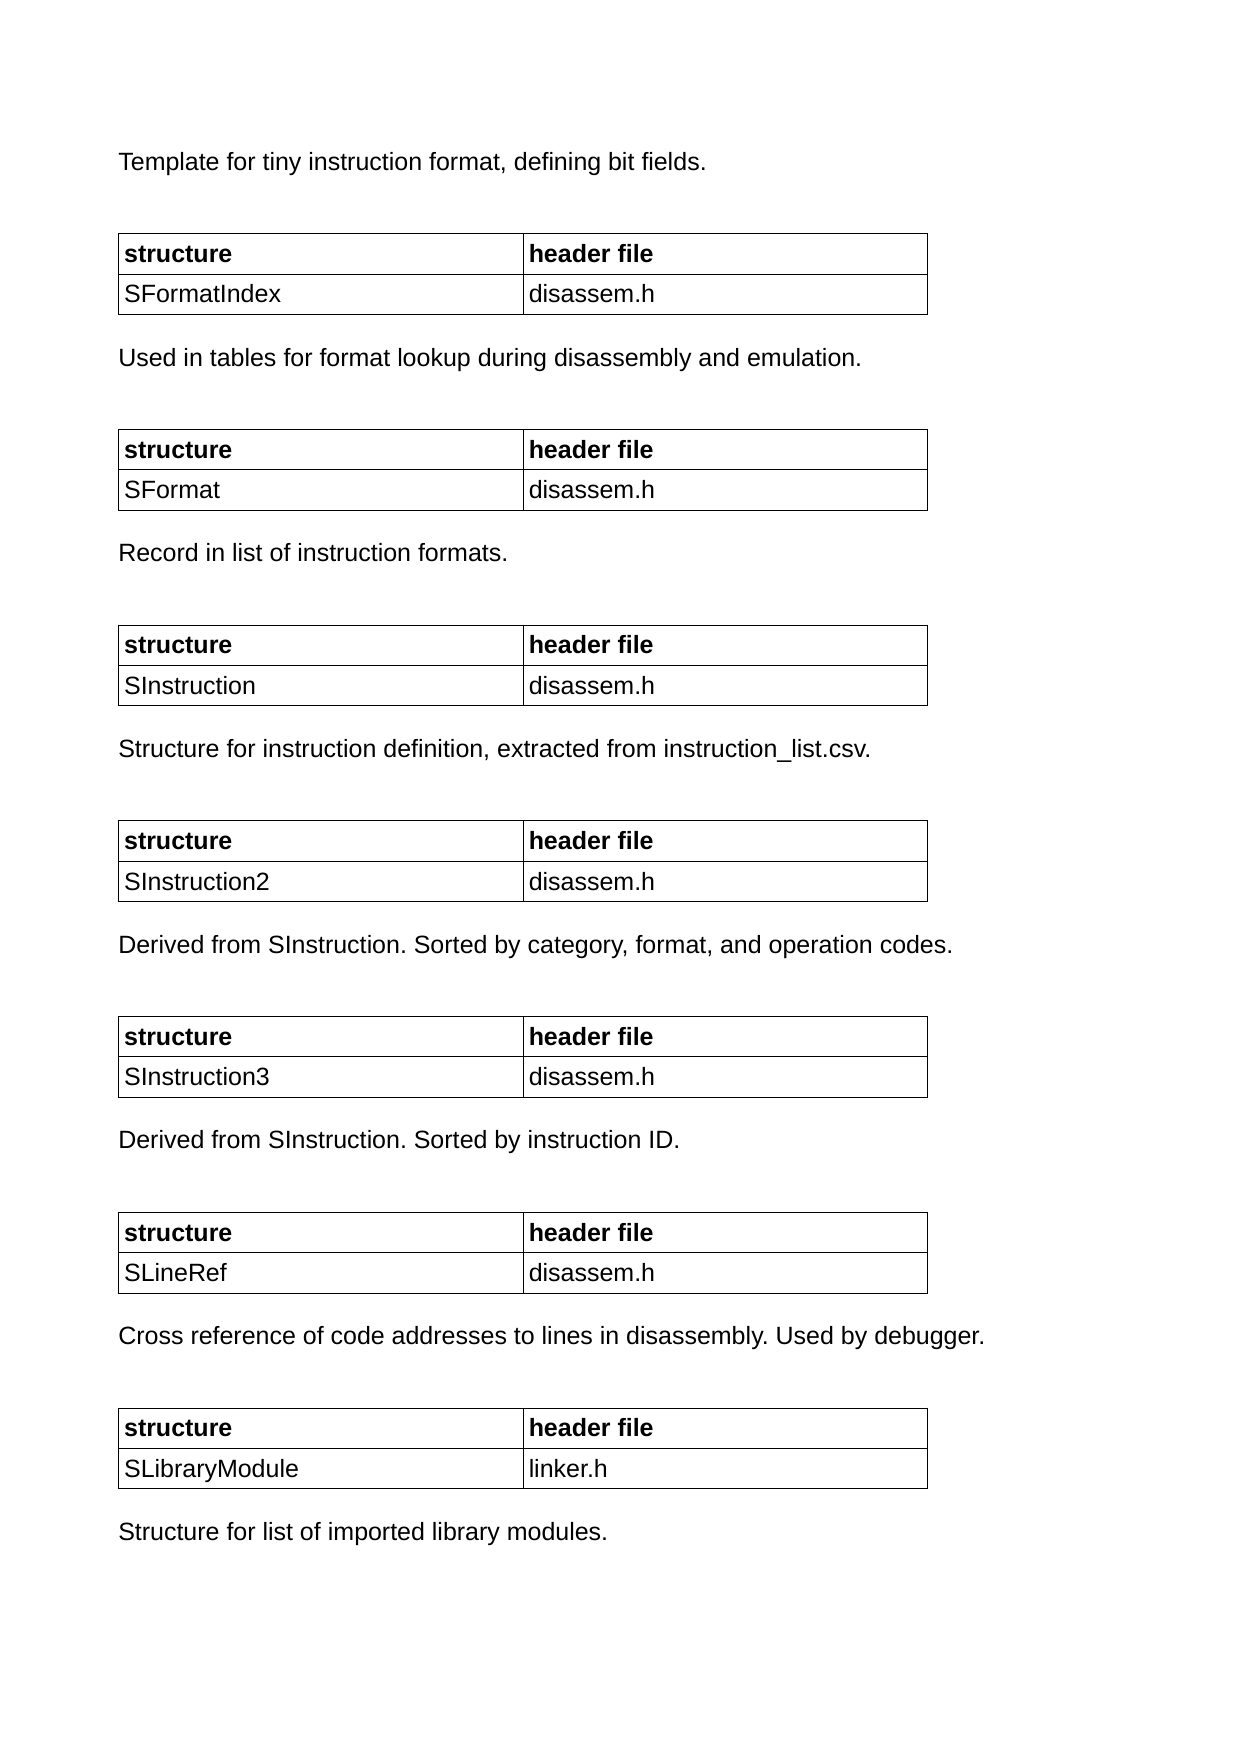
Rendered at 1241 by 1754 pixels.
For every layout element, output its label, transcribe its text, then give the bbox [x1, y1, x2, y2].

text Derived from SInstruction. Sorted by instruction ID. [118, 1126, 1122, 1154]
text Structure for list of imported library modules. [118, 1517, 1122, 1546]
table_cell disassem.h [524, 1253, 927, 1292]
table_header structure [119, 234, 523, 273]
text Derived from SInstruction. Sorted by category, format, and operation codes. [118, 930, 1122, 958]
table_cell SInstruction2 [119, 862, 523, 901]
table_cell SFormatIndex [119, 275, 523, 314]
table_cell SInstruction [119, 666, 523, 705]
table_cell SLibraryModule [119, 1449, 523, 1488]
table_cell SLineRef [119, 1253, 523, 1292]
table_header header file [524, 821, 927, 861]
table_header structure [119, 430, 523, 469]
table_header header file [524, 626, 927, 665]
table_header header file [524, 234, 927, 273]
table_cell disassem.h [524, 470, 927, 509]
table_cell disassem.h [524, 1057, 927, 1097]
table_header header file [524, 1409, 927, 1448]
table_header header file [524, 1213, 927, 1252]
table_header structure [119, 821, 523, 861]
table_header structure [119, 626, 523, 665]
table_header structure [119, 1017, 523, 1056]
table_cell SInstruction3 [119, 1057, 523, 1097]
text Record in list of instruction formats. [118, 538, 1122, 567]
table_header structure [119, 1409, 523, 1448]
table_cell disassem.h [524, 275, 927, 314]
table_cell linker.h [524, 1449, 927, 1488]
table_cell disassem.h [524, 862, 927, 901]
text Used in tables for format lookup during disassembly and emulation. [118, 343, 1122, 371]
table_cell SFormat [119, 470, 523, 509]
text Template for tiny instruction format, defining bit fields. [118, 147, 1122, 176]
table_header structure [119, 1213, 523, 1252]
table_header header file [524, 1017, 927, 1056]
table_cell disassem.h [524, 666, 927, 705]
text Structure for instruction definition, extracted from instruction_list.csv. [118, 734, 1122, 763]
text Cross reference of code addresses to lines in disassembly. Used by debugger. [118, 1321, 1122, 1350]
table_header header file [524, 430, 927, 469]
